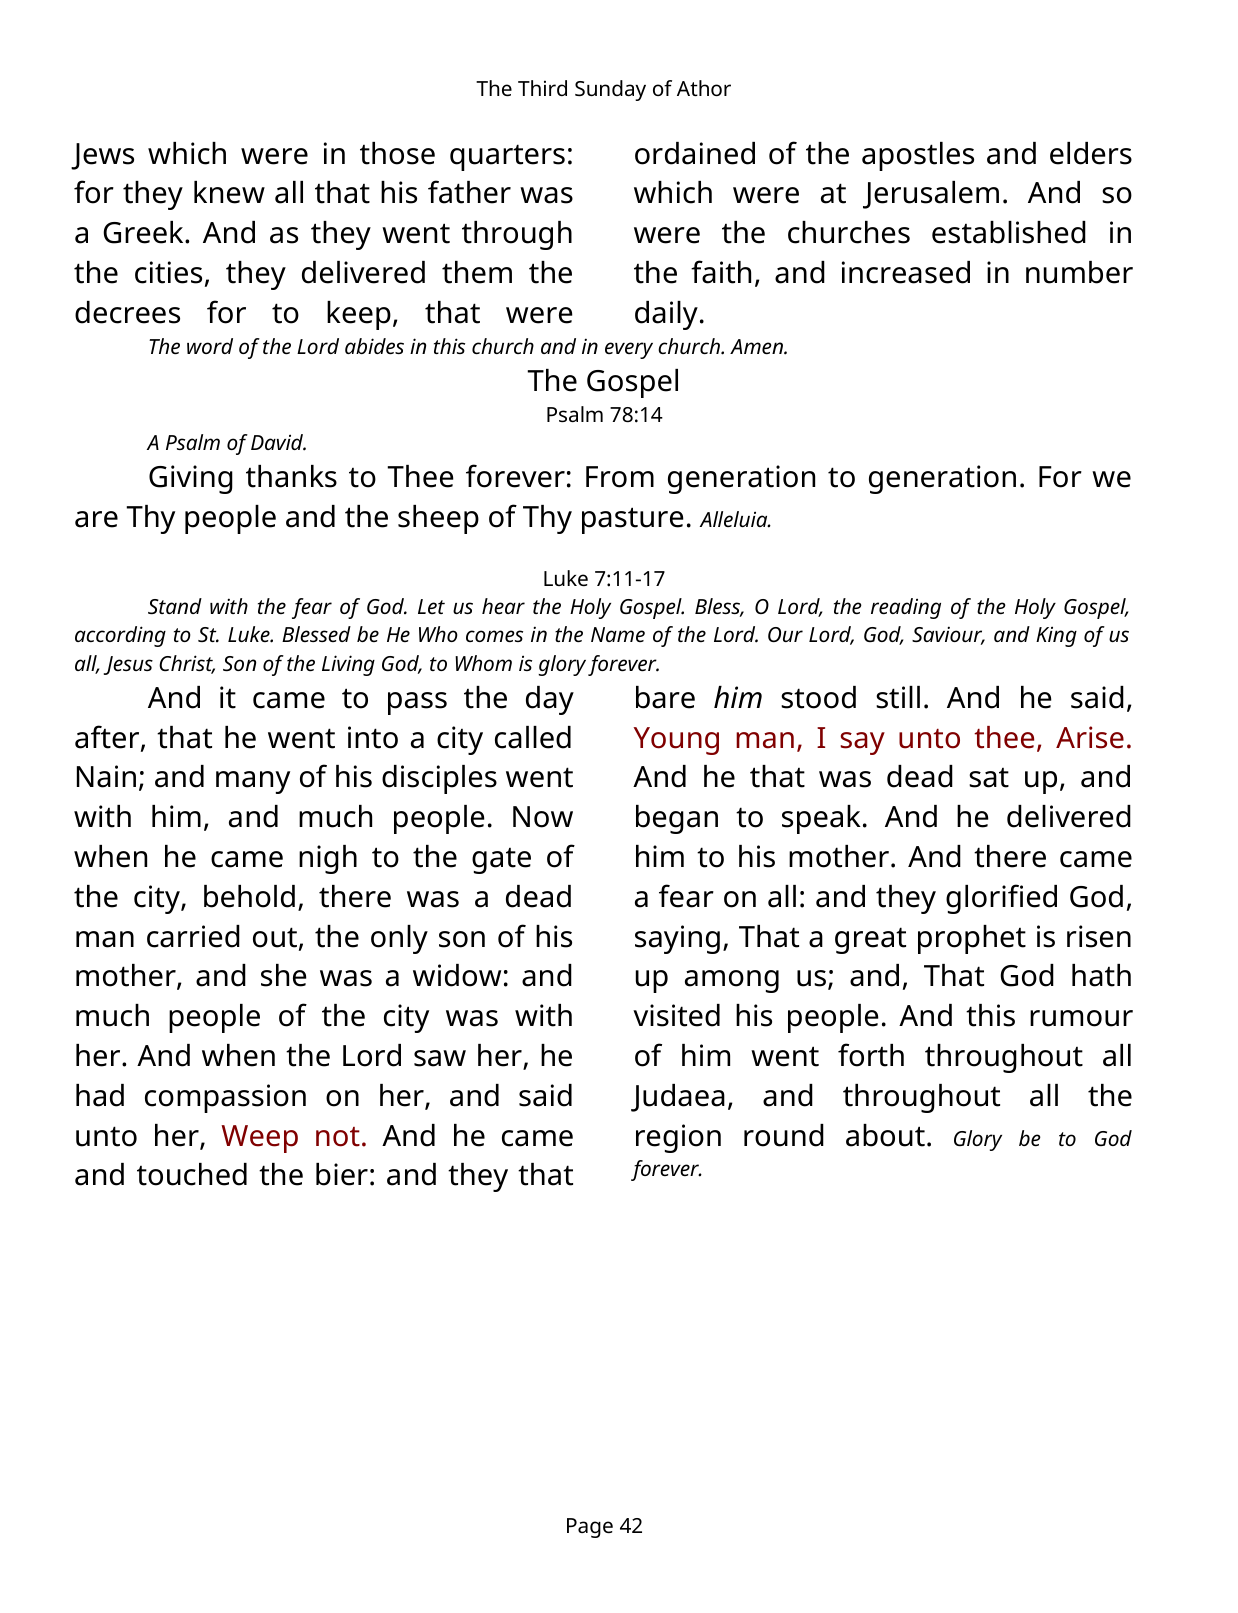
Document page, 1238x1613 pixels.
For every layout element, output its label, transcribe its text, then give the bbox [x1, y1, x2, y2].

text The Gospel [74, 360, 1134, 400]
text The Third Sunday of Athor [72, 74, 1135, 102]
text And it came to pass the day after, that he went into a city called Nain; and many of his disciples went with him, and much people. Now when he came nigh to the gate of the city, behold, there was a dead man carried out, the only son of his mother, and she was a widow: and much people of the city was with her. And when the Lord saw her, he had compassion on her, and said unto her, Weep not. And he came and touched the bier: and they that [74, 677, 574, 1194]
text Jews which were in those quarters: for they knew all that his father was a Greek. And as they went through the cities, they delivered them the decrees for to keep, that were [74, 133, 574, 332]
text Psalm 78:14 [74, 400, 1134, 428]
text ordained of the apostles and elders which were at Jerusalem. And so were the churches established in the faith, and increased in number daily. [633, 133, 1134, 332]
text Stand with the fear of God. Let us hear the Holy Gospel. Bless, O Lord, the reading of the Holy Gospel, according to St. Luke. Blessed be He Who comes in the Name of the Lord. Our Lord, God, Saviour, and King of us all, Jesus Christ, Son of the Living God, to Whom is glory forever. [74, 592, 1134, 677]
text Luke 7:11-17 [74, 564, 1134, 592]
text bare him stood still. And he said, Young man, I say unto thee, Arise. And he that was dead sat up, and began to speak. And he delivered him to his mother. And there came a fear on all: and they glorified God, saying, That a great prophet is risen up among us; and, That God hath visited his people. And this rumour of him went forth throughout all Judaea, and throughout all the region round about. Glory be to God forever. [633, 677, 1134, 1183]
text The word of the Lord abides in this church and in every church. Amen. [74, 332, 1134, 360]
text A Psalm of David. [74, 428, 1134, 456]
text Giving thanks to Thee forever: From generation to generation. For we are Thy people and the sheep of Thy pasture. Alleluia. [74, 456, 1134, 536]
